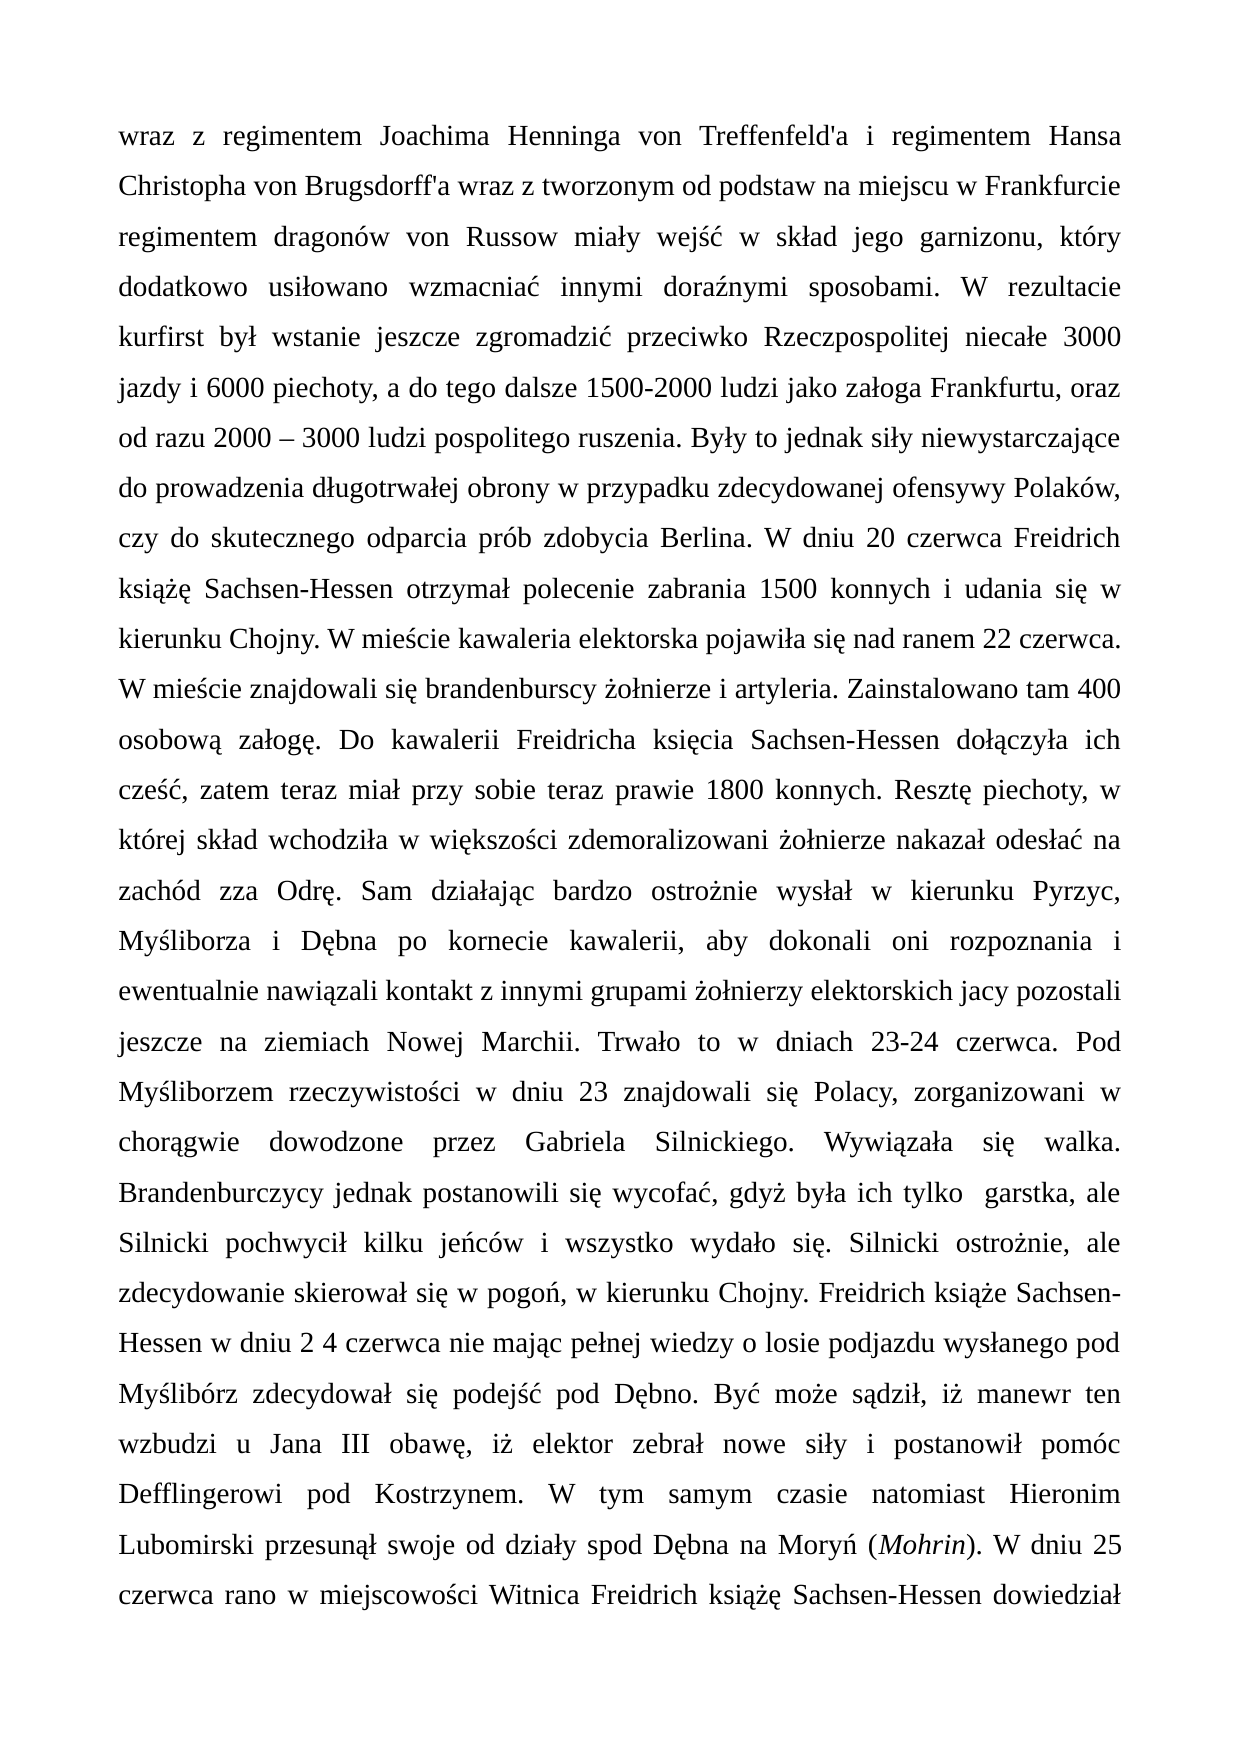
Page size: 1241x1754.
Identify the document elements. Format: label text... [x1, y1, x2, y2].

text wraz z regimentem Joachima Henninga von Treffenfeld'a i regimentem Hansa Christopha von Brugsdorff'a wraz z tworzonym od podstaw na miejscu w Frankfurcie regimentem dragonów von Russow miały wejść w skład jego garnizonu, który dodatkowo usiłowano wzmacniać innymi doraźnymi sposobami. W rezultacie kurfirst był wstanie jeszcze zgromadzić przeciwko Rzeczpospolitej niecałe 3000 jazdy i 6000 piechoty, a do tego dalsze 1500-2000 ludzi jako załoga Frankfurtu, oraz od razu 2000 – 3000 ludzi pospolitego ruszenia. Były to jednak siły niewystarczające do prowadzenia długotrwałej obrony w przypadku zdecydowanej ofensywy Polaków, czy do skutecznego odparcia prób zdobycia Berlina. W dniu 20 czerwca Freidrich książę Sachsen-Hessen otrzymał polecenie zabrania 1500 konnych i udania się w kierunku Chojny. W mieście kawaleria elektorska pojawiła się nad ranem 22 czerwca. W mieście znajdowali się brandenburscy żołnierze i artyleria. Zainstalowano tam 400 osobową załogę. Do kawalerii Freidricha księcia Sachsen-Hessen dołączyła ich cześć, zatem teraz miał przy sobie teraz prawie 1800 konnych. Resztę piechoty, w której skład wchodziła w większości zdemoralizowani żołnierze nakazał odesłać na zachód zza Odrę. Sam działając bardzo ostrożnie wysłał w kierunku Pyrzyc, Myśliborza i Dębna po kornecie kawalerii, aby dokonali oni rozpoznania i ewentualnie nawiązali kontakt z innymi grupami żołnierzy elektorskich jacy pozostali jeszcze na ziemiach Nowej Marchii. Trwało to w dniach 23-24 czerwca. Pod Myśliborzem rzeczywistości w dniu 23 znajdowali się Polacy, zorganizowani w chorągwie dowodzone przez Gabriela Silnickiego. Wywiązała się walka. Brandenburczycy jednak postanowili się wycofać, gdyż była ich tylko garstka, ale Silnicki pochwycił kilku jeńców i wszystko wydało się. Silnicki ostrożnie, ale zdecydowanie skierował się w pogoń, w kierunku Chojny. Freidrich książe Sachsen-Hessen w dniu 2 4 czerwca nie mając pełnej wiedzy o losie podjazdu wysłanego pod Myślibórz zdecydował się podejść pod Dębno. Być może sądził, iż manewr ten wzbudzi u Jana III obawę, iż elektor zebrał nowe siły i postanowił pomóc Defflingerowi pod Kostrzynem. W tym samym czasie natomiast Hieronim Lubomirski przesunął swoje od działy spod Dębna na Moryń (Mohrin). W dniu 25 czerwca rano w miejscowości Witnica Freidrich książę Sachsen-Hessen dowiedział [118, 118, 1122, 1611]
